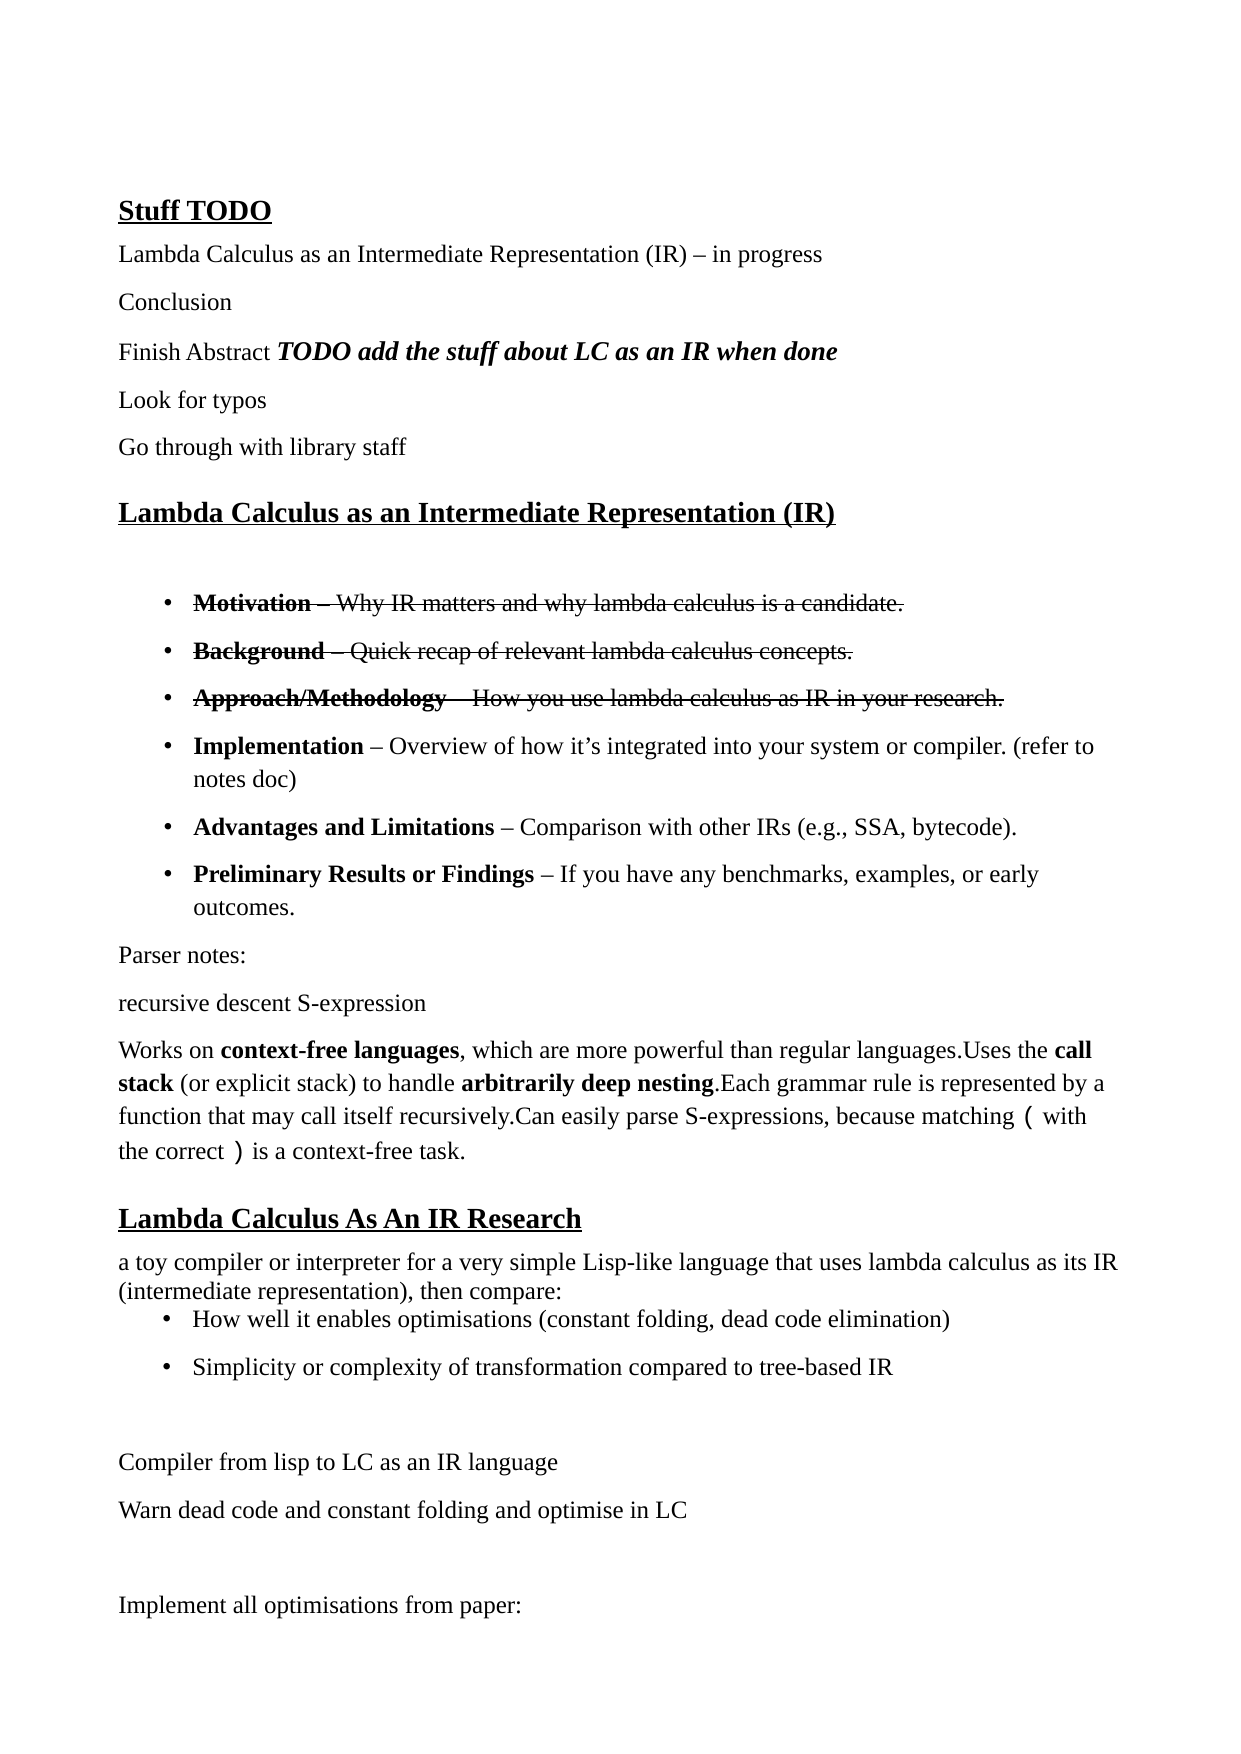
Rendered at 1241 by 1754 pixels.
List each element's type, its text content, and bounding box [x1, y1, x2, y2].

text Compiler from lisp to LC as an IR language [118, 1447, 1122, 1476]
subtitle Stuff TODO [118, 193, 1122, 227]
text Warn dead code and constant folding and optimise in LC [118, 1495, 1122, 1524]
subtitle Lambda Calculus as an Intermediate Representation (IR) [118, 495, 1122, 528]
subtitle Lambda Calculus As An IR Research [118, 1201, 1122, 1234]
text Go through with library staff [118, 432, 1122, 461]
list Approach/Methodology – How you use lambda calculus as IR in your research. [164, 683, 1122, 712]
text Finish Abstract TODO add the stuff about LC as an IR when done [118, 334, 1122, 366]
text Look for typos [118, 385, 1122, 414]
list Implementation – Overview of how it’s integrated into your system or compiler. (refer to notes doc) [164, 731, 1122, 793]
list Preliminary Results or Findings – If you have any benchmarks, examples, or early outcomes. [164, 859, 1122, 921]
list Advantages and Limitations – Comparison with other IRs (e.g., SSA, bytecode). [164, 812, 1122, 841]
list Motivation – Why IR matters and why lambda calculus is a candidate. [164, 588, 1122, 617]
text recursive descent S-expression [118, 988, 1122, 1016]
text Implement all optimisations from paper: [118, 1590, 1122, 1619]
text Parser notes: [118, 940, 1122, 969]
list Background – Quick recap of relevant lambda calculus concepts. [164, 636, 1122, 665]
text Conclusion [118, 287, 1122, 316]
text Works on context-free languages, which are more powerful than regular languages.Uses the call stack (or explicit stack) to handle arbitrarily deep nesting.Each grammar rule is represented by a function that may call itself recursively.Can easily parse S-expressions, because matching ( with the correct ) is a context-free task. [118, 1035, 1122, 1167]
list How well it enables optimisations (constant folding, dead code elimination) [162, 1304, 1122, 1333]
text Lambda Calculus as an Intermediate Representation (IR) – in progress [118, 239, 1122, 268]
text a toy compiler or interpreter for a very simple Lisp-like language that uses lambda calculus as its IR (intermediate representation), then compare: [118, 1247, 1122, 1304]
list Simplicity or complexity of transformation compared to tree-based IR [162, 1352, 1122, 1381]
